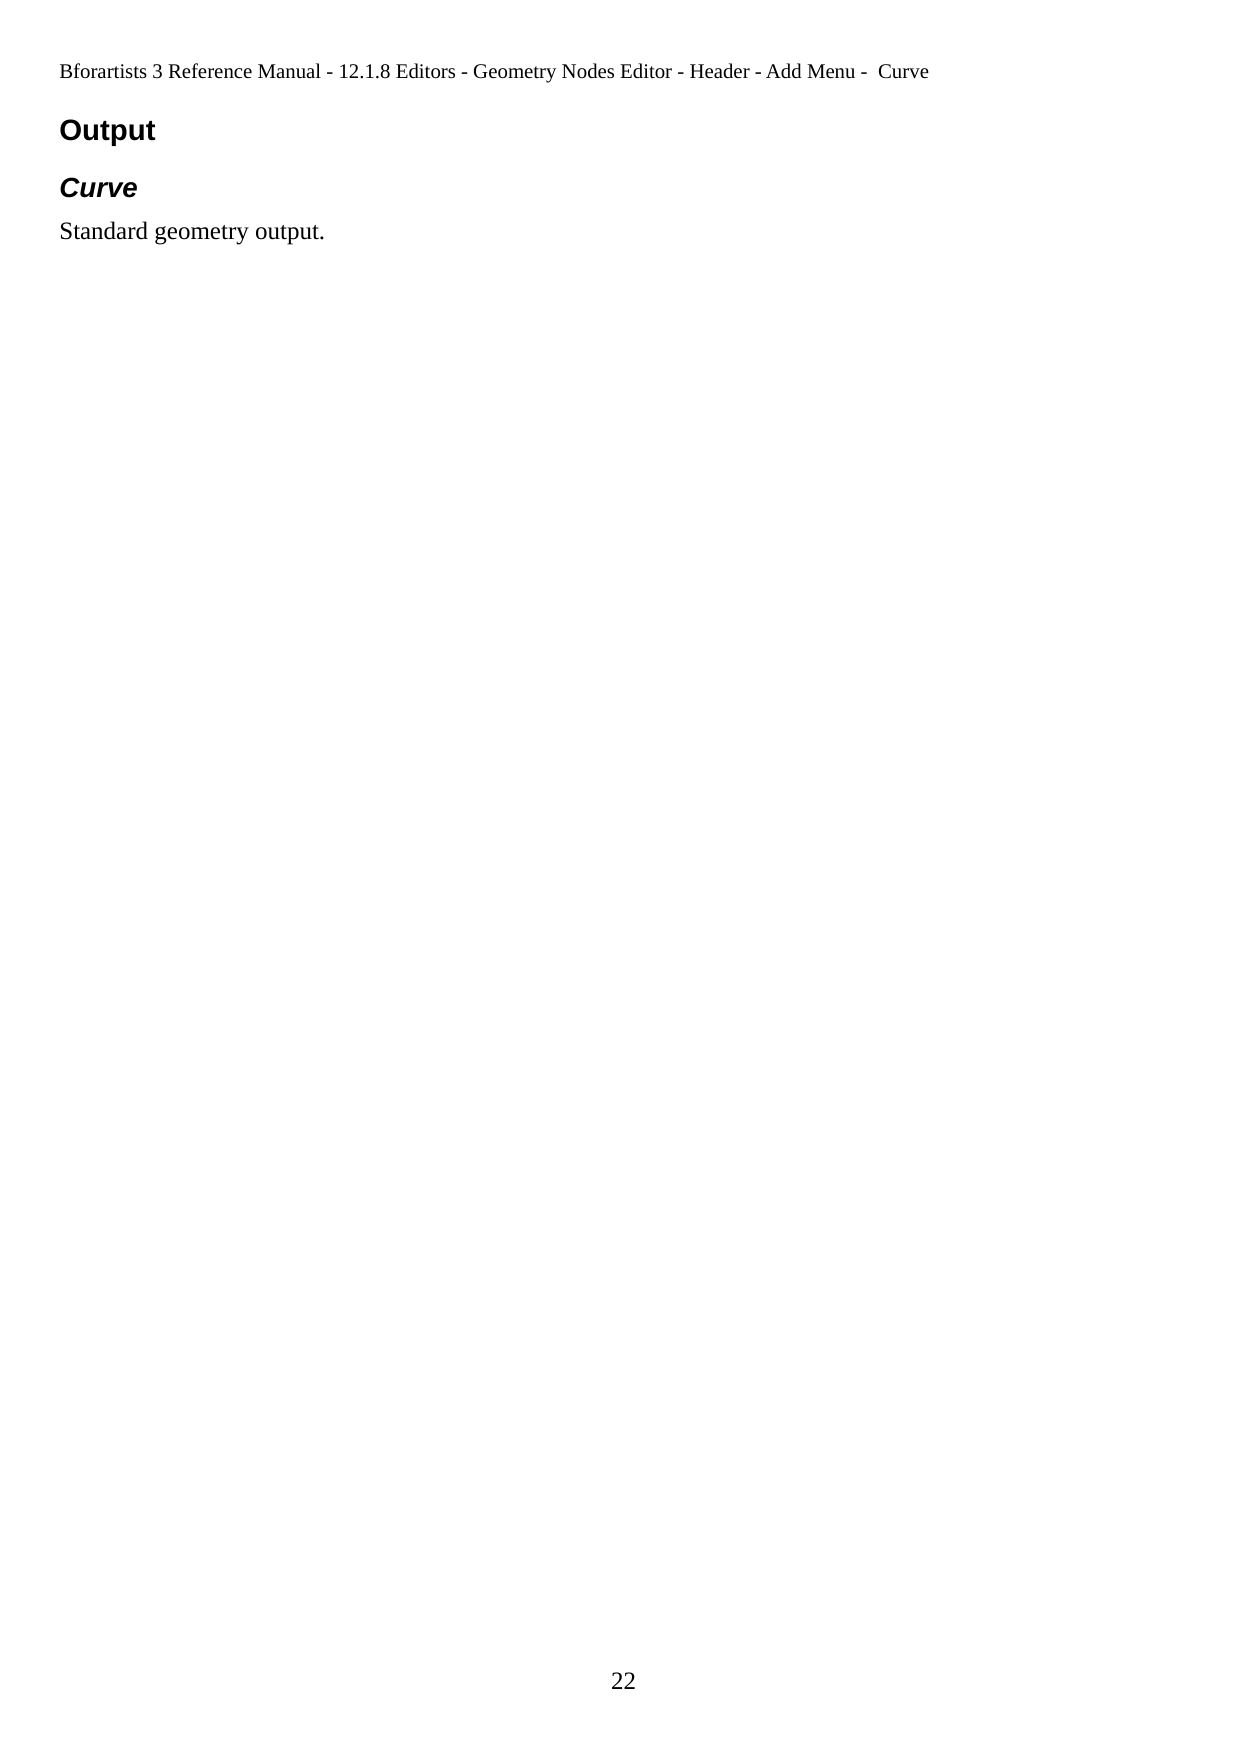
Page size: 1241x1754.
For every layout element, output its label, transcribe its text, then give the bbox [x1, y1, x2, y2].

subtitle Curve [59, 171, 1181, 203]
text Standard geometry output. [59, 216, 1181, 244]
subtitle Output [59, 113, 1181, 146]
